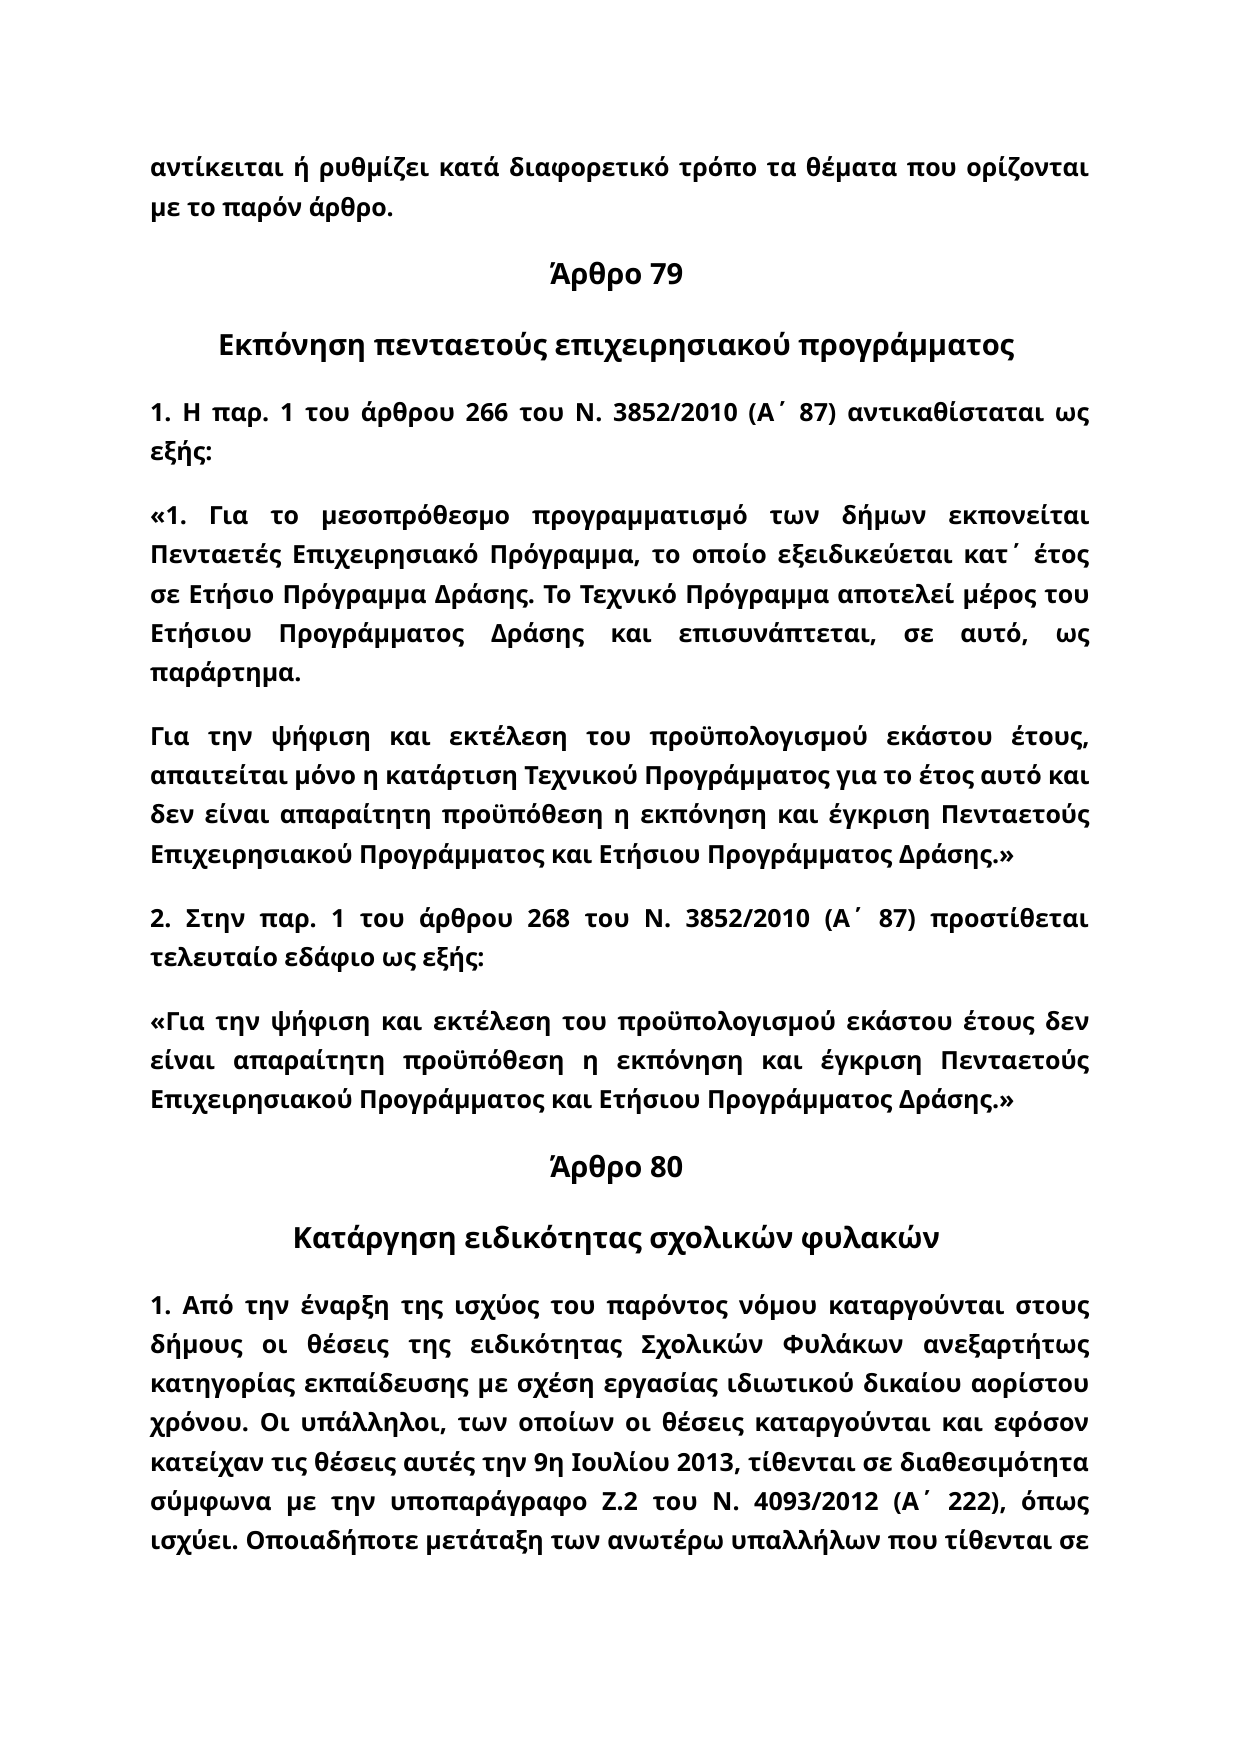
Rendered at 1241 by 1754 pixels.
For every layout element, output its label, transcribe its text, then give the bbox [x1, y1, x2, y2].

text Για την ψήφιση και εκτέλεση του προϋπολογισμού εκάστου έτους, απαιτείται μόνο η κατάρτιση Τεχνικού Προγράμματος για το έτος αυτό και δεν είναι απαραίτητη προϋπόθεση η εκπόνηση και έγκριση Πενταετούς Επιχειρησιακού Προγράμματος και Ετήσιου Προγράμματος Δράσης.» [150, 719, 1090, 870]
subtitle Εκπόνηση πενταετούς επιχειρησιακού προγράμματος [150, 324, 1090, 364]
subtitle Κατάργηση ειδικότητας σχολικών φυλακών [150, 1217, 1090, 1257]
subtitle Άρθρο 80 [150, 1146, 1090, 1186]
text 2. Στην παρ. 1 του άρθρου 268 του Ν. 3852/2010 (Α΄ 87) προστίθεται τελευταίο εδάφιο ως εξής: [150, 900, 1090, 974]
text «1. Για το μεσοπρόθεσμο προγραμματισμό των δήμων εκπονείται Πενταετές Επιχειρησιακό Πρόγραμμα, το οποίο εξειδικεύεται κατ΄ έτος σε Ετήσιο Πρόγραμμα Δράσης. Το Τεχνικό Πρόγραμμα αποτελεί μέρος του Ετήσιου Προγράμματος Δράσης και επισυνάπτεται, σε αυτό, ως παράρτημα. [150, 498, 1090, 689]
subtitle Άρθρο 79 [150, 253, 1090, 293]
text αντίκειται ή ρυθμίζει κατά διαφορετικό τρόπο τα θέματα που ορίζονται με το παρόν άρθρο. [150, 150, 1090, 223]
text 1. Από την έναρξη της ισχύος του παρόντος νόμου καταργούνται στους δήμους οι θέσεις της ειδικότητας Σχολικών Φυλάκων ανεξαρτήτως κατηγορίας εκπαίδευσης με σχέση εργασίας ιδιωτικού δικαίου αορίστου χρόνου. Οι υπάλληλοι, των οποίων οι θέσεις καταργούνται και εφόσον κατείχαν τις θέσεις αυτές την 9η Ιουλίου 2013, τίθενται σε διαθεσιμότητα σύμφωνα με την υποπαράγραφο Ζ.2 του Ν. 4093/2012 (Α΄ 222), όπως ισχύει. Οποιαδήποτε μετάταξη των ανωτέρω υπαλλήλων που τίθενται σε [150, 1287, 1090, 1557]
text «Για την ψήφιση και εκτέλεση του προϋπολογισμού εκάστου έτους δεν είναι απαραίτητη προϋπόθεση η εκπόνηση και έγκριση Πενταετούς Επιχειρησιακού Προγράμματος και Ετήσιου Προγράμματος Δράσης.» [150, 1004, 1090, 1116]
text 1. Η παρ. 1 του άρθρου 266 του Ν. 3852/2010 (Α΄ 87) αντικαθίσταται ως εξής: [150, 394, 1090, 468]
